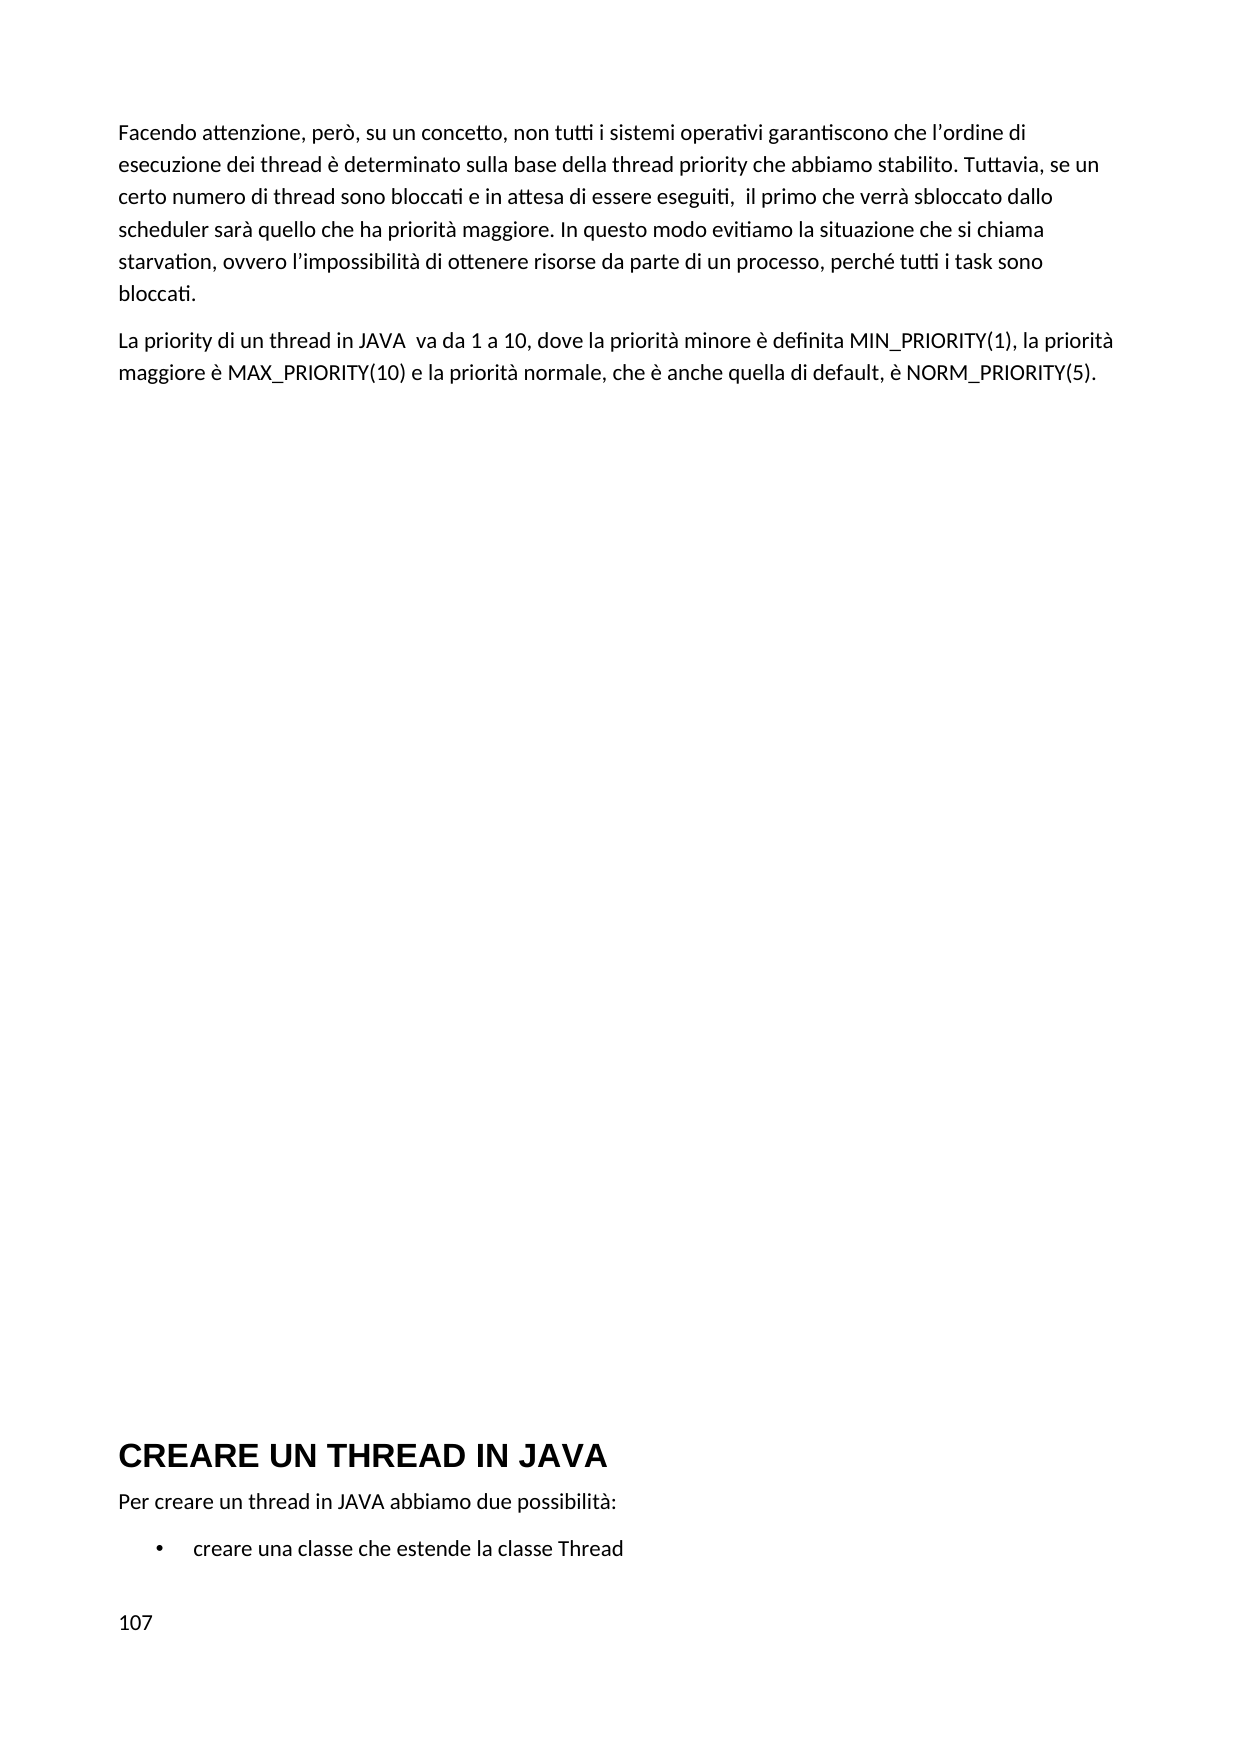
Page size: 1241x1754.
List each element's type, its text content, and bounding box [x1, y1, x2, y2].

text Per creare un thread in JAVA abbiamo due possibilità: [118, 1487, 1122, 1515]
subtitle CREARE UN THREAD IN JAVA [118, 1436, 1122, 1474]
text Facendo attenzione, però, su un concetto, non tutti i sistemi operativi garantiscono che l’ordine di esecuzione dei thread è determinato sulla base della thread priority che abbiamo stabilito. Tuttavia, se un certo numero di thread sono bloccati e in attesa di essere eseguiti, il primo che verrà sbloccato dallo scheduler sarà quello che ha priorità maggiore. In questo modo evitiamo la situazione che si chiama starvation, ovvero l’impossibilità di ottenere risorse da parte di un processo, perché tutti i task sono bloccati. [118, 118, 1122, 307]
list creare una classe che estende la classe Thread [156, 1534, 1122, 1562]
text La priority di un thread in JAVA va da 1 a 10, dove la priorità minore è definita MIN_PRIORITY(1), la priorità maggiore è MAX_PRIORITY(10) e la priorità normale, che è anche quella di default, è NORM_PRIORITY(5). [118, 326, 1122, 386]
